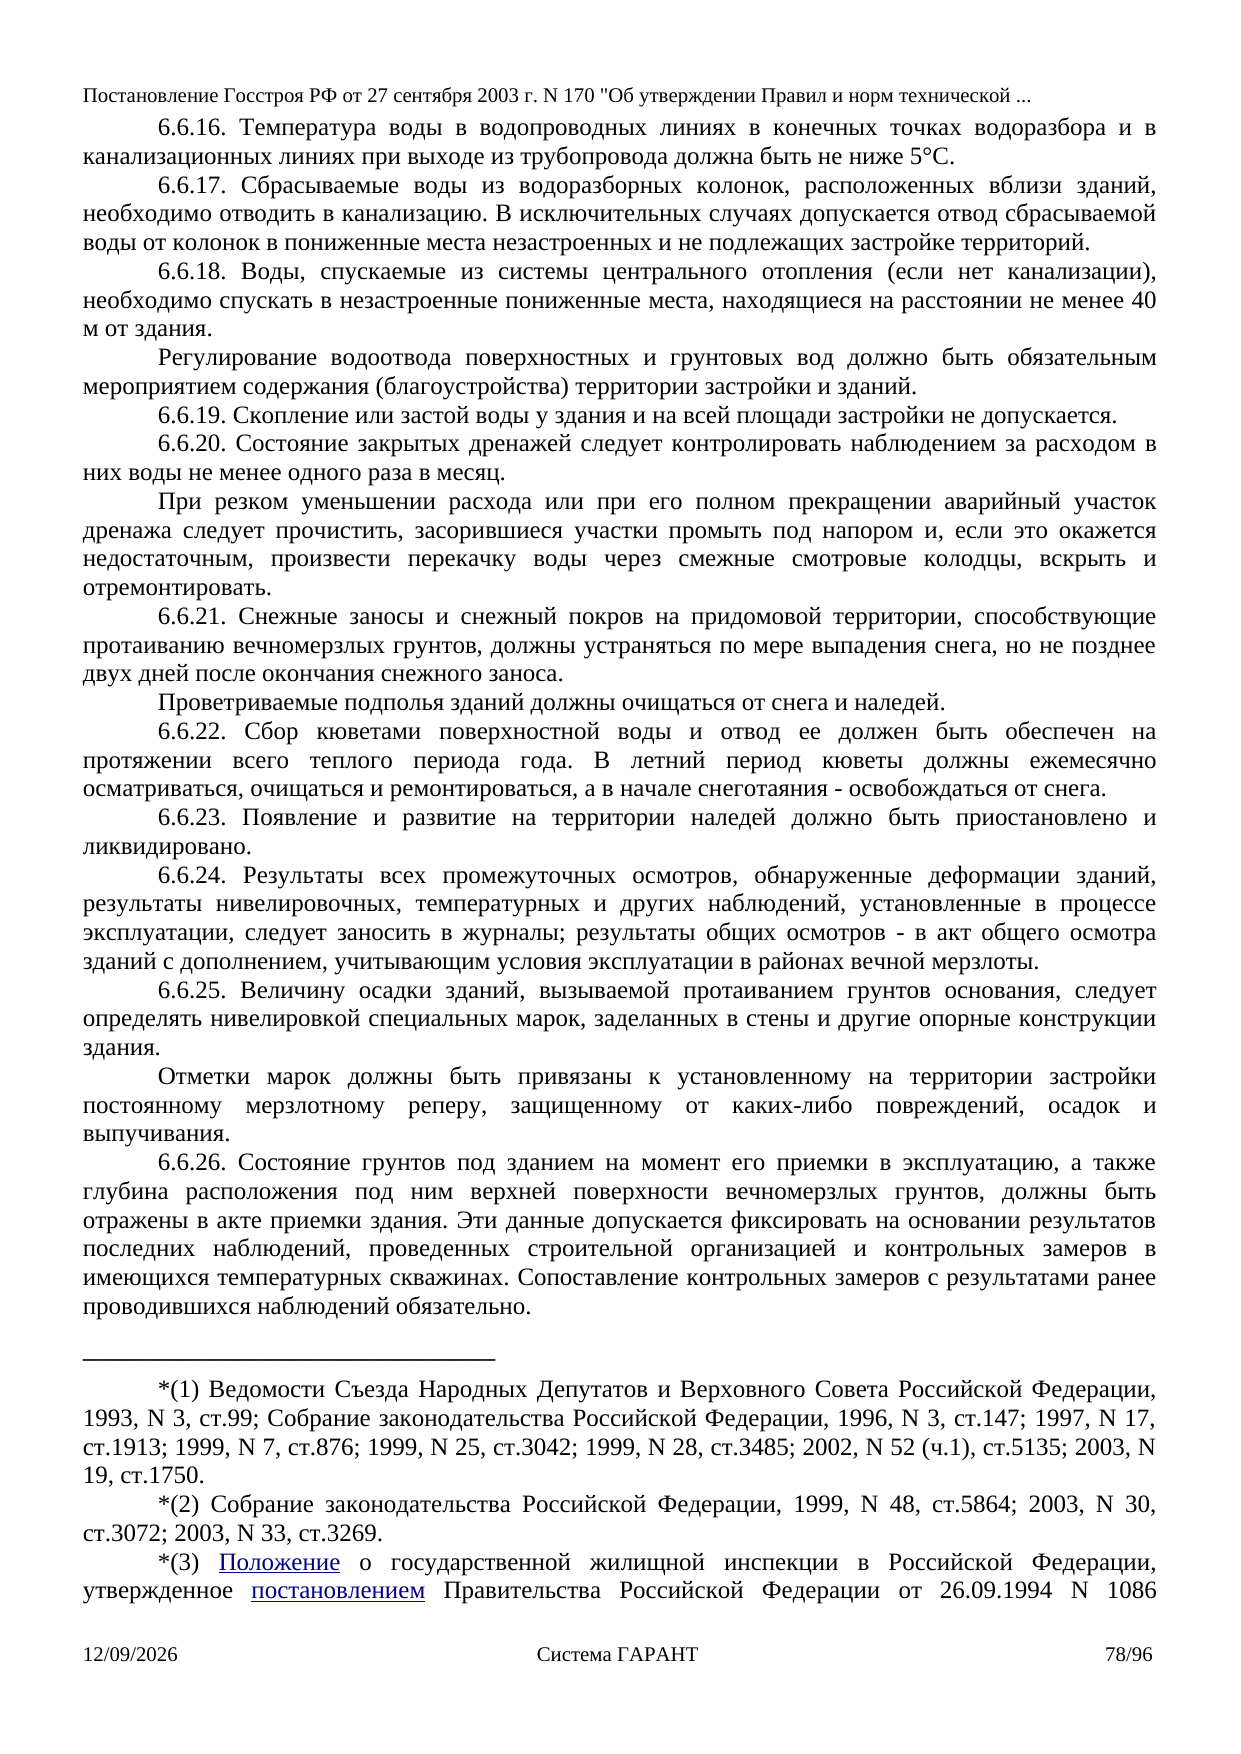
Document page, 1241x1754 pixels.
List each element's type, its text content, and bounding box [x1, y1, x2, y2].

text 6.6.24. Результаты всех промежуточных осмотров, обнаруженные деформации зданий, результаты нивелировочных, температурных и других наблюдений, установленные в процессе эксплуатации, следует заносить в журналы; результаты общих осмотров - в акт общего осмотра зданий с дополнением, учитывающим условия эксплуатации в районах вечной мерзлоты. [83, 860, 1157, 975]
text Проветриваемые подполья зданий должны очищаться от снега и наледей. [83, 687, 1157, 716]
text Регулирование водоотвода поверхностных и грунтовых вод должно быть обязательным мероприятием содержания (благоустройства) территории застройки и зданий. [83, 342, 1157, 400]
text 6.6.16. Температура воды в водопроводных линиях в конечных точках водоразбора и в канализационных линиях при выходе из трубопровода должна быть не ниже 5°С. [83, 112, 1157, 170]
text 6.6.22. Сбор кюветами поверхностной воды и отвод ее должен быть обеспечен на протяжении всего теплого периода года. В летний период кюветы должны ежемесячно осматриваться, очищаться и ремонтироваться, а в начале снеготаяния - освобождаться от снега. [83, 716, 1157, 802]
text *(3) Положение о государственной жилищной инспекции в Российской Федерации, утвержденное постановлением Правительства Российской Федерации от 26.09.1994 N 1086 [83, 1547, 1157, 1604]
text 6.6.18. Воды, спускаемые из системы центрального отопления (если нет канализации), необходимо спускать в незастроенные пониженные места, находящиеся на расстоянии не менее 40 м от здания. [83, 256, 1157, 342]
text Отметки марок должны быть привязаны к установленному на территории застройки постоянному мерзлотному реперу, защищенному от каких-либо повреждений, осадок и выпучивания. [83, 1061, 1157, 1147]
text 6.6.19. Скопление или застой воды у здания и на всей площади застройки не допускается. [83, 400, 1157, 428]
text При резком уменьшении расхода или при его полном прекращении аварийный участок дренажа следует прочистить, засорившиеся участки промыть под напором и, если это окажется недостаточным, произвести перекачку воды через смежные смотровые колодцы, вскрыть и отремонтировать. [83, 486, 1157, 601]
text *(1) Ведомости Съезда Народных Депутатов и Верховного Совета Российской Федерации, 1993, N 3, ст.99; Собрание законодательства Российской Федерации, 1996, N 3, ст.147; 1997, N 17, ст.1913; 1999, N 7, ст.876; 1999, N 25, ст.3042; 1999, N 28, ст.3485; 2002, N 52 (ч.1), ст.5135; 2003, N 19, ст.1750. [83, 1374, 1157, 1489]
text 6.6.17. Сбрасываемые воды из водоразборных колонок, расположенных вблизи зданий, необходимо отводить в канализацию. В исключительных случаях допускается отвод сбрасываемой воды от колонок в пониженные места незастроенных и не подлежащих застройке территорий. [83, 170, 1157, 256]
text 6.6.23. Появление и развитие на территории наледей должно быть приостановлено и ликвидировано. [83, 802, 1157, 860]
text 6.6.20. Состояние закрытых дренажей следует контролировать наблюдением за расходом в них воды не менее одного раза в месяц. [83, 428, 1157, 486]
text ────────────────────────────── [83, 1348, 1157, 1374]
text 6.6.26. Состояние грунтов под зданием на момент его приемки в эксплуатацию, а также глубина расположения под ним верхней поверхности вечномерзлых грунтов, должны быть отражены в акте приемки здания. Эти данные допускается фиксировать на основании результатов последних наблюдений, проведенных строительной организацией и контрольных замеров в имеющихся температурных скважинах. Сопоставление контрольных замеров с результатами ранее проводившихся наблюдений обязательно. [83, 1147, 1157, 1320]
text 6.6.21. Снежные заносы и снежный покров на придомовой территории, способствующие протаиванию вечномерзлых грунтов, должны устраняться по мере выпадения снега, но не позднее двух дней после окончания снежного заноса. [83, 601, 1157, 687]
text *(2) Собрание законодательства Российской Федерации, 1999, N 48, ст.5864; 2003, N 30, ст.3072; 2003, N 33, ст.3269. [83, 1489, 1157, 1547]
text 6.6.25. Величину осадки зданий, вызываемой протаиванием грунтов основания, следует определять нивелировкой специальных марок, заделанных в стены и другие опорные конструкции здания. [83, 975, 1157, 1061]
